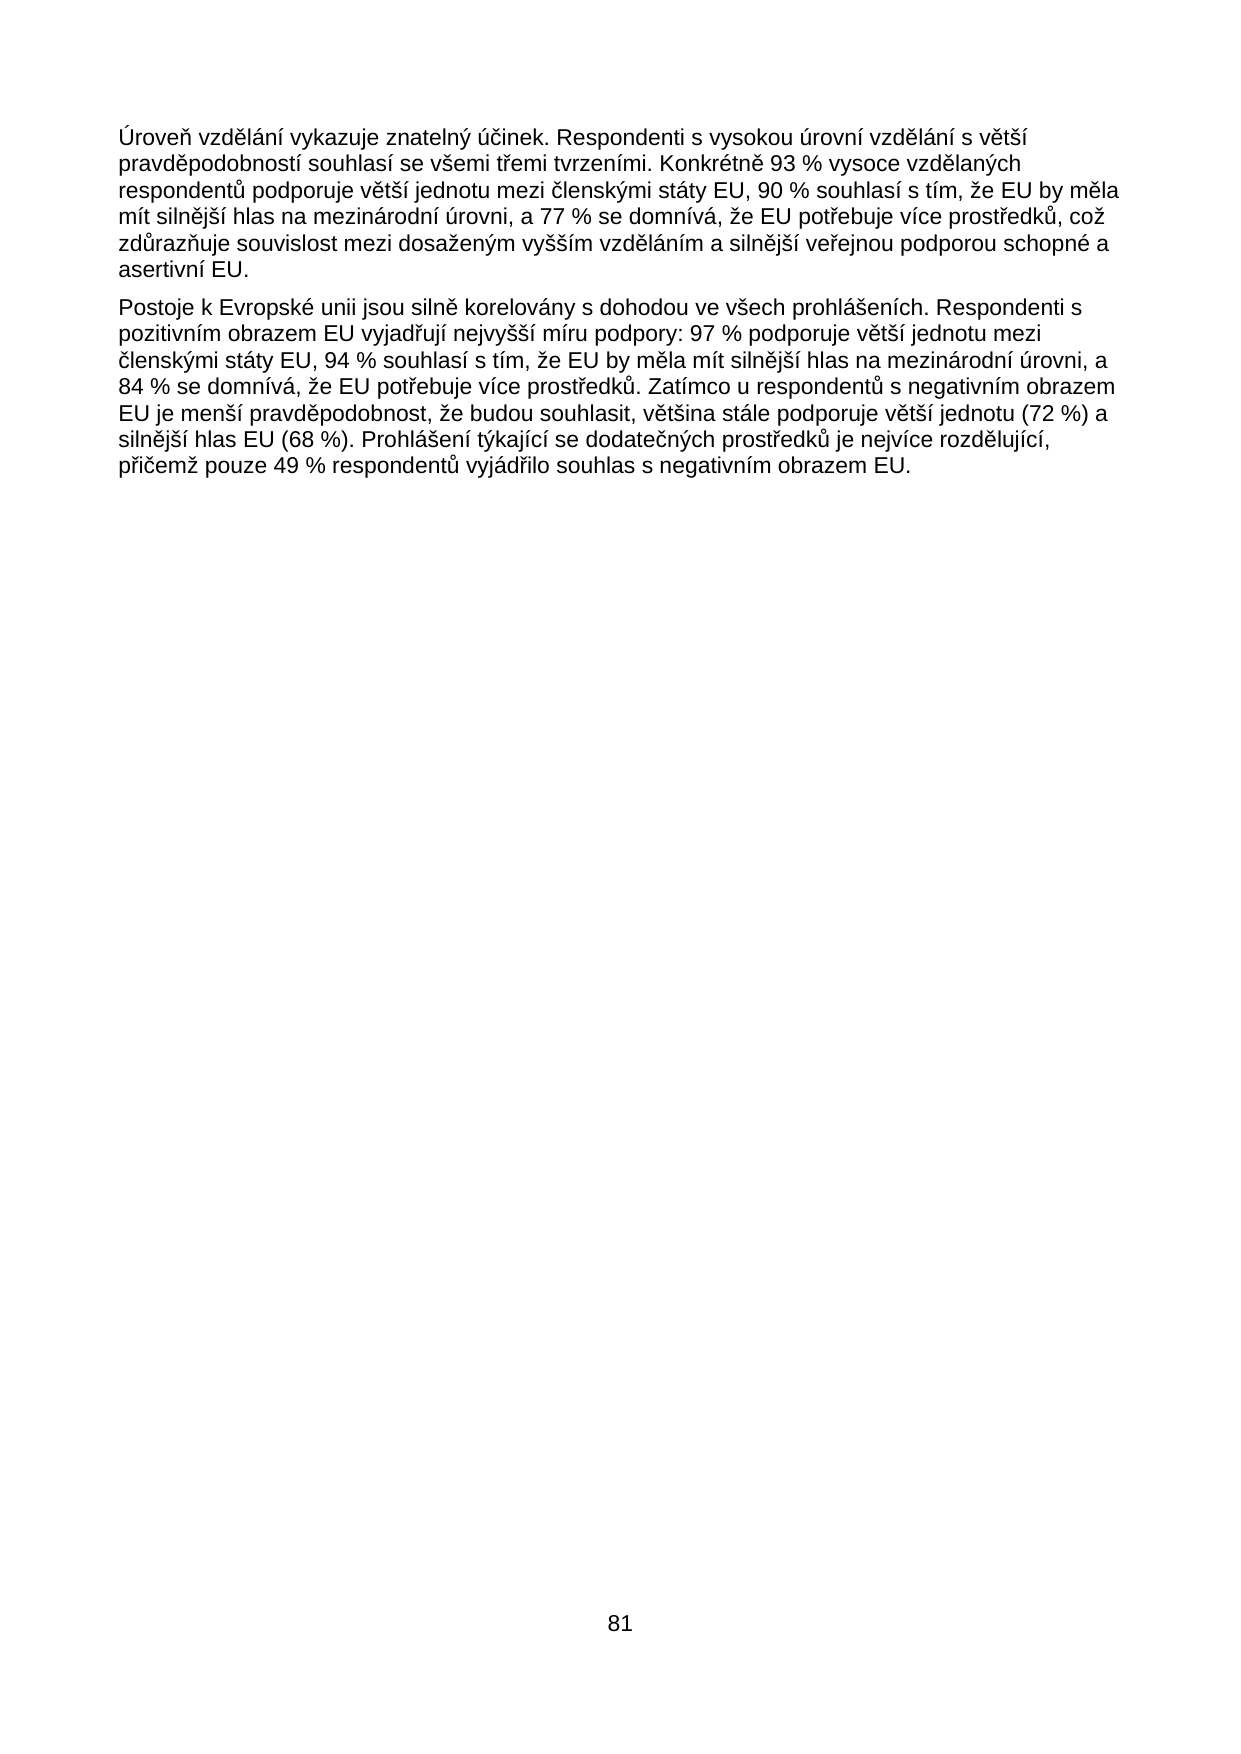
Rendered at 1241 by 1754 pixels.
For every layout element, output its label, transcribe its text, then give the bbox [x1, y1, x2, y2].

text Postoje k Evropské unii jsou silně korelovány s dohodou ve všech prohlášeních. Respondenti s pozitivním obrazem EU vyjadřují nejvyšší míru podpory: 97 % podporuje větší jednotu mezi členskými státy EU, 94 % souhlasí s tím, že EU by měla mít silnější hlas na mezinárodní úrovni, a 84 % se domnívá, že EU potřebuje více prostředků. Zatímco u respondentů s negativním obrazem EU je menší pravděpodobnost, že budou souhlasit, většina stále podporuje větší jednotu (72 %) a silnější hlas EU (68 %). Prohlášení týkající se dodatečných prostředků je nejvíce rozdělující, přičemž pouze 49 % respondentů vyjádřilo souhlas s negativním obrazem EU. [118, 294, 1122, 478]
text Úroveň vzdělání vykazuje znatelný účinek. Respondenti s vysokou úrovní vzdělání s větší pravděpodobností souhlasí se všemi třemi tvrzeními. Konkrétně 93 % vysoce vzdělaných respondentů podporuje větší jednotu mezi členskými státy EU, 90 % souhlasí s tím, že EU by měla mít silnější hlas na mezinárodní úrovni, a 77 % se domnívá, že EU potřebuje více prostředků, což zdůrazňuje souvislost mezi dosaženým vyšším vzděláním a silnější veřejnou podporou schopné a asertivní EU. [118, 124, 1122, 282]
